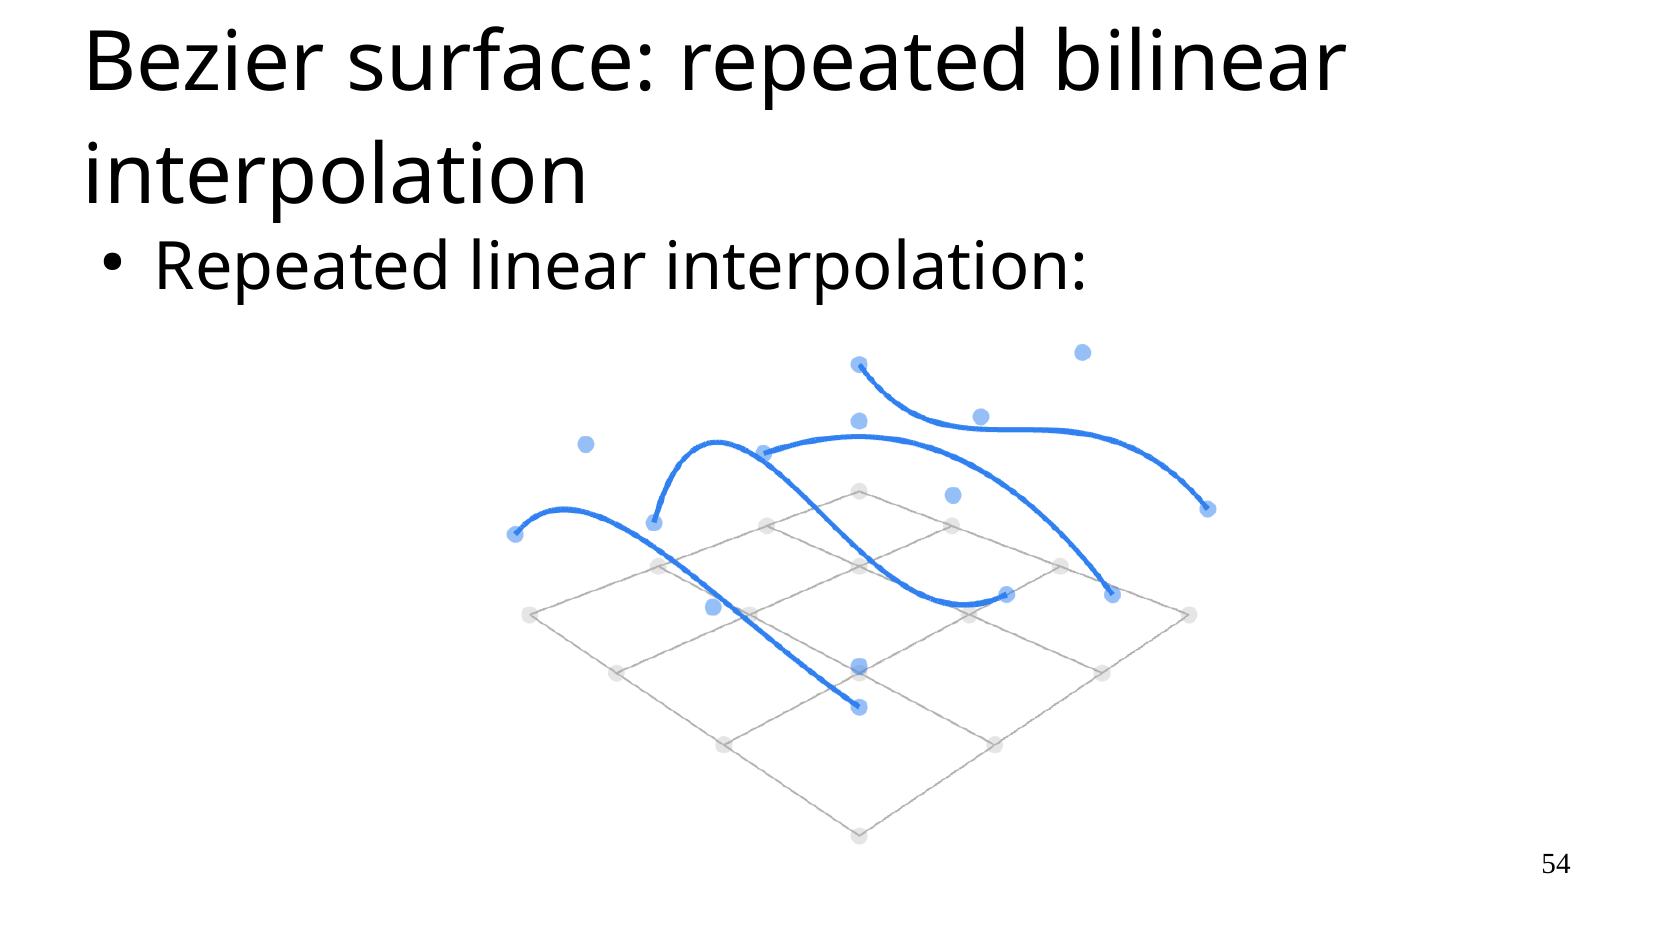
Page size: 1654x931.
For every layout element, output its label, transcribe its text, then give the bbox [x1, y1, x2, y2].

list Repeated linear interpolation: [82, 217, 1571, 421]
title Bezier surface: repeated bilinear interpolation [82, 37, 1571, 193]
picture [480, 421, 1295, 907]
